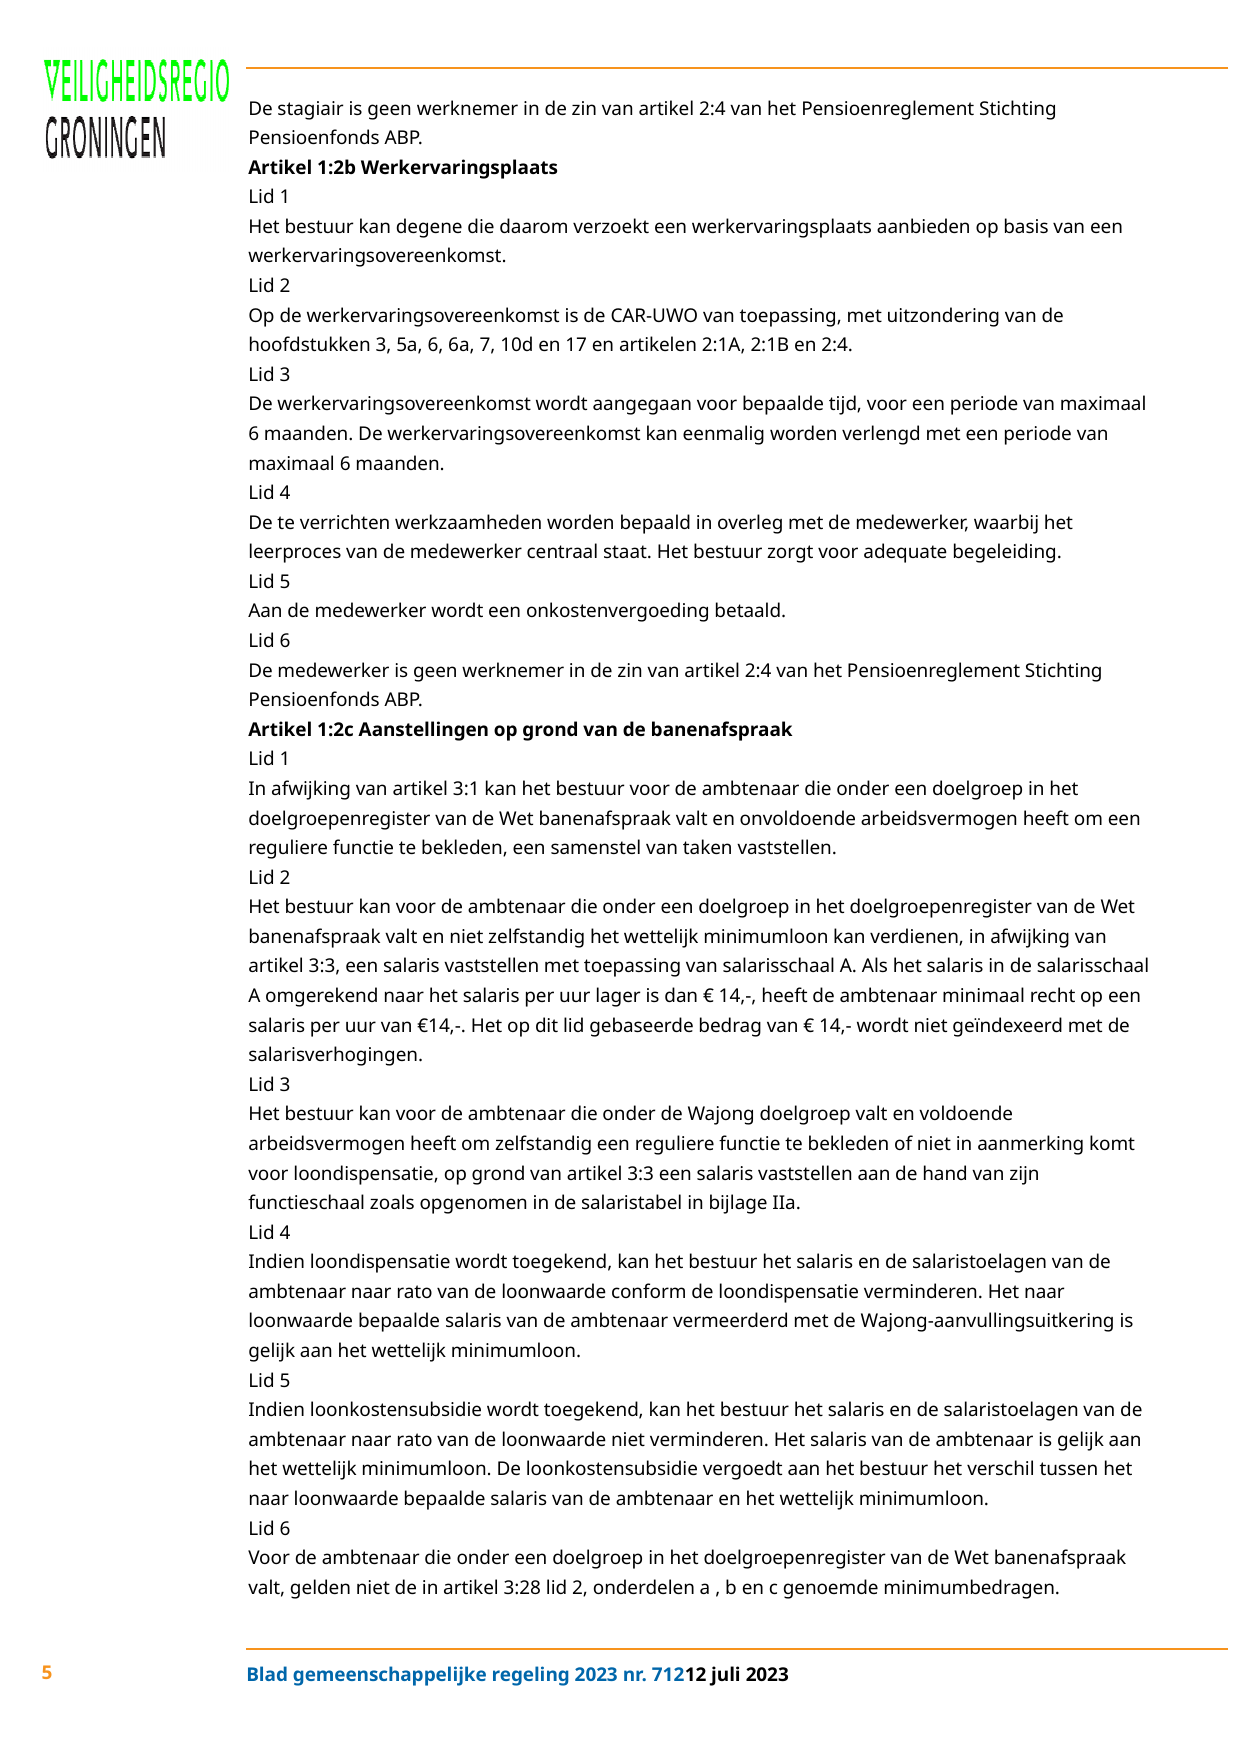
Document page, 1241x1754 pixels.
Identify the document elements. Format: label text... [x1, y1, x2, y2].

text Indien loonkostensubsidie wordt toegekend, kan het bestuur het salaris en de salaristoelagen van de ambtenaar naar rato van de loonwaarde niet verminderen. Het salaris van de ambtenaar is gelijk aan het wettelijk minimumloon. De loonkostensubsidie vergoedt aan het bestuur het verschil tussen het naar loonwaarde bepaalde salaris van de ambtenaar en het wettelijk minimumloon. [248, 1396, 1152, 1511]
text Lid 5 [248, 568, 1152, 594]
text Lid 1 [248, 746, 1152, 771]
text Lid 6 [248, 1515, 1152, 1541]
text Voor de ambtenaar die onder een doelgroep in het doelgroepenregister van de Wet banenafspraak valt, gelden niet de in artikel 3:28 lid 2, onderdelen a , b en c genoemde minimumbedragen. [248, 1544, 1152, 1600]
text Op de werkervaringsovereenkomst is de CAR-UWO van toepassing, met uitzondering van de hoofdstukken 3, 5a, 6, 6a, 7, 10d en 17 en artikelen 2:1A, 2:1B en 2:4. [248, 302, 1152, 357]
text Lid 6 [248, 627, 1152, 653]
text Lid 4 [248, 1219, 1152, 1245]
text Lid 4 [248, 479, 1152, 505]
text Lid 2 [248, 272, 1152, 298]
picture [41, 47, 231, 172]
text Lid 3 [248, 1071, 1152, 1097]
text Artikel 1:2b Werkervaringsplaats [248, 154, 1152, 180]
text De werkervaringsovereenkomst wordt aangegaan voor bepaalde tijd, voor een periode van maximaal 6 maanden. De werkervaringsovereenkomst kan eenmalig worden verlengd met een periode van maximaal 6 maanden. [248, 391, 1152, 476]
text Aan de medewerker wordt een onkostenvergoeding betaald. [248, 598, 1152, 623]
text Lid 1 [248, 183, 1152, 209]
text Het bestuur kan voor de ambtenaar die onder een doelgroep in het doelgroepenregister van de Wet banenafspraak valt en niet zelfstandig het wettelijk minimumloon kan verdienen, in afwijking van artikel 3:3, een salaris vaststellen met toepassing van salarisschaal A. Als het salaris in de salarisschaal A omgerekend naar het salaris per uur lager is dan € 14,-, heeft de ambtenaar minimaal recht op een salaris per uur van €14,-. Het op dit lid gebaseerde bedrag van € 14,- wordt niet geïndexeerd met de salarisverhogingen. [248, 893, 1152, 1067]
text De medewerker is geen werknemer in de zin van artikel 2:4 van het Pensioenreglement Stichting Pensioenfonds ABP. [248, 657, 1152, 712]
text In afwijking van artikel 3:1 kan het bestuur voor de ambtenaar die onder een doelgroep in het doelgroepenregister van de Wet banenafspraak valt en onvoldoende arbeidsvermogen heeft om een reguliere functie te bekleden, een samenstel van taken vaststellen. [248, 775, 1152, 860]
text Lid 2 [248, 864, 1152, 890]
text Lid 5 [248, 1367, 1152, 1393]
text De te verrichten werkzaamheden worden bepaald in overleg met de medewerker, waarbij het leerproces van de medewerker centraal staat. Het bestuur zorgt voor adequate begeleiding. [248, 509, 1152, 564]
text De stagiair is geen werknemer in de zin van artikel 2:4 van het Pensioenreglement Stichting Pensioenfonds ABP. [248, 95, 1152, 150]
text Artikel 1:2c Aanstellingen op grond van de banenafspraak [248, 716, 1152, 742]
text Het bestuur kan degene die daarom verzoekt een werkervaringsplaats aanbieden op basis van een werkervaringsovereenkomst. [248, 213, 1152, 268]
text Het bestuur kan voor de ambtenaar die onder de Wajong doelgroep valt en voldoende arbeidsvermogen heeft om zelfstandig een reguliere functie te bekleden of niet in aanmerking komt voor loondispensatie, op grond van artikel 3:3 een salaris vaststellen aan de hand van zijn functieschaal zoals opgenomen in de salaristabel in bijlage IIa. [248, 1101, 1152, 1215]
text Indien loondispensatie wordt toegekend, kan het bestuur het salaris en de salaristoelagen van de ambtenaar naar rato van de loonwaarde conform de loondispensatie verminderen. Het naar loonwaarde bepaalde salaris van de ambtenaar vermeerderd met de Wajong-aanvullingsuitkering is gelijk aan het wettelijk minimumloon. [248, 1248, 1152, 1363]
text Lid 3 [248, 361, 1152, 387]
